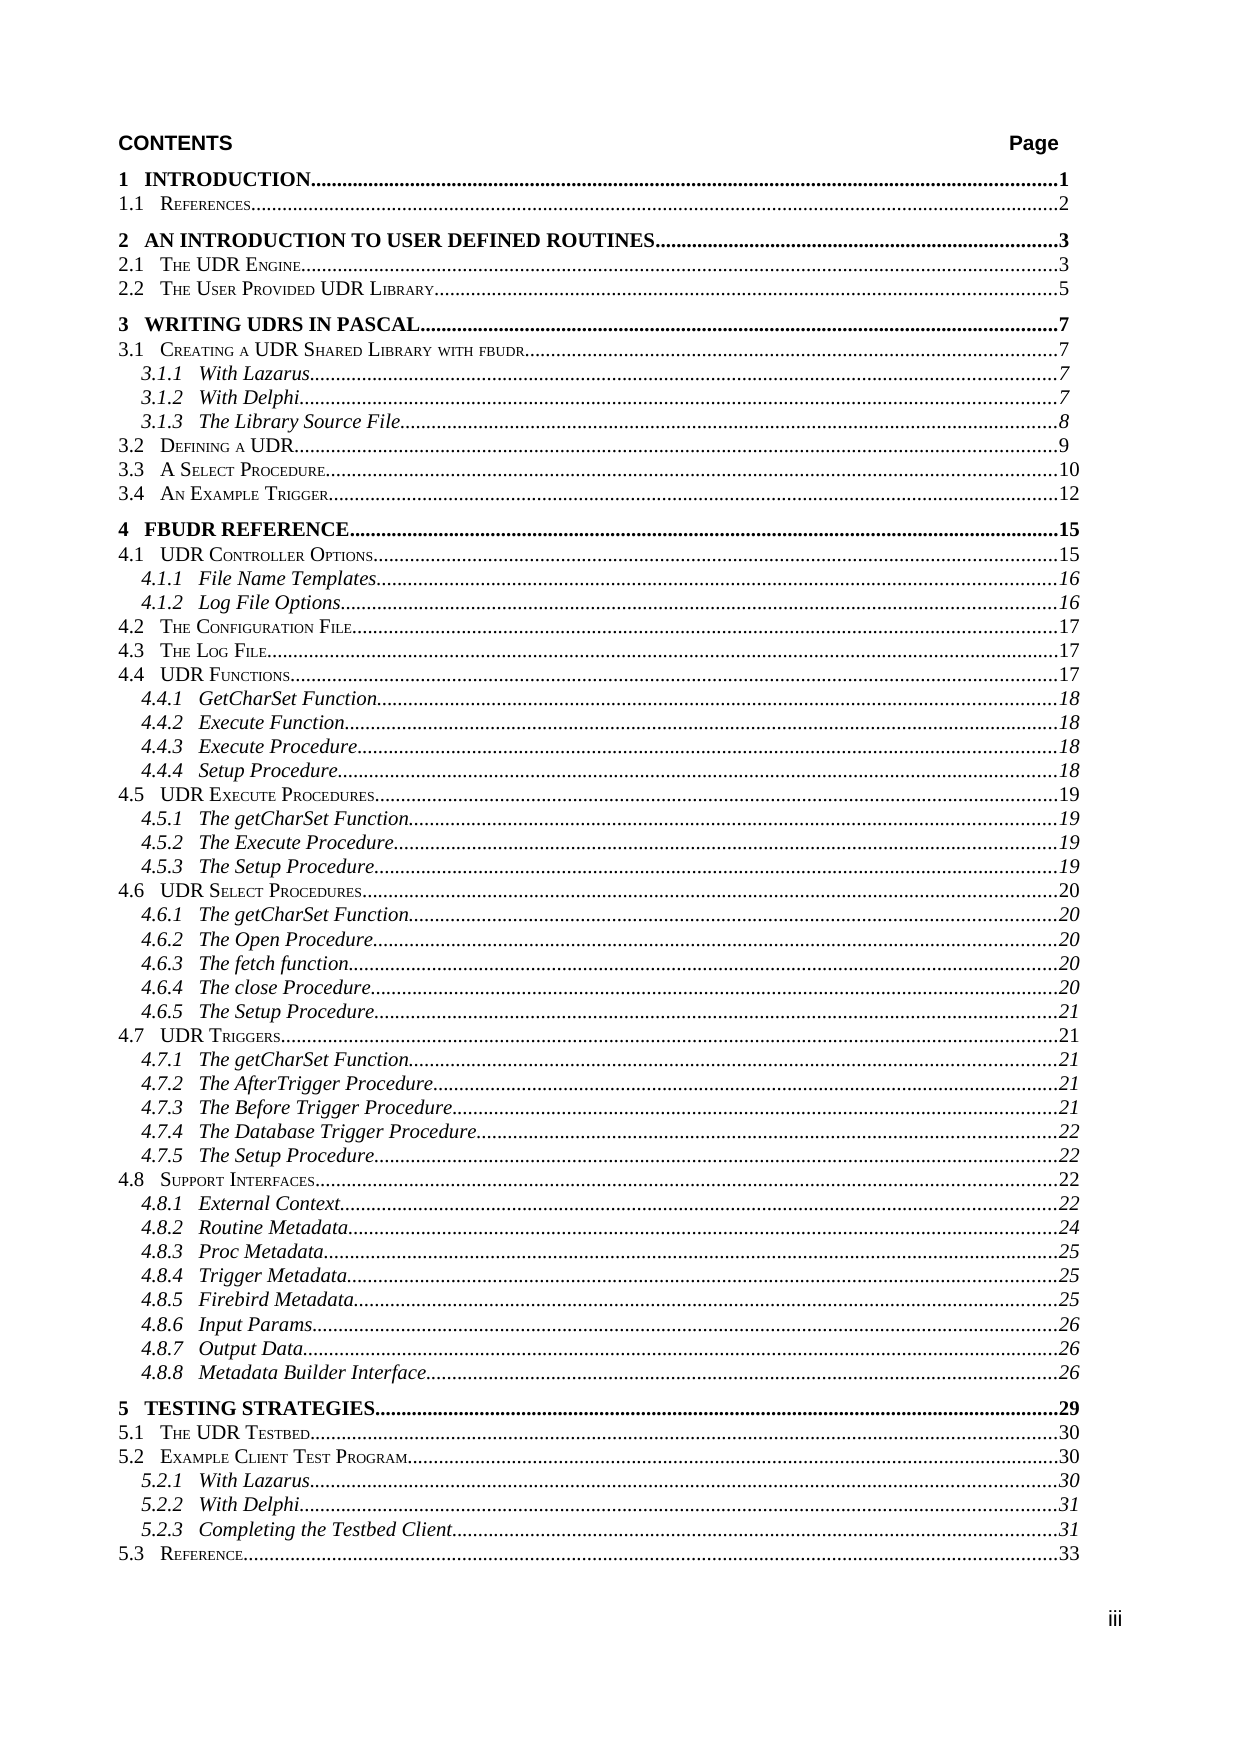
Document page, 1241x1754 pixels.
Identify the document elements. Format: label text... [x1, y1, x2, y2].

text 3.1 Creating a UDR Shared Library with fbudr 7 [118, 336, 1122, 361]
text 5 Testing Strategies 29 [118, 1396, 1122, 1420]
text 1 Introduction 1 [118, 167, 1122, 191]
text 4.4.4 Setup Procedure 18 [141, 758, 1122, 782]
text 5.3 Reference 33 [118, 1541, 1122, 1564]
text 4.4.3 Execute Procedure 18 [141, 734, 1122, 758]
text 4 fbudr Reference 15 [118, 517, 1122, 541]
text 4.4 UDR Functions 17 [118, 662, 1122, 686]
text CONTENTS Page [118, 131, 1122, 154]
text 4.2 The Configuration File 17 [118, 614, 1122, 638]
text 1.1 References 2 [118, 191, 1122, 215]
text 4.8.7 Output Data 26 [141, 1336, 1122, 1359]
text 4.5.3 The Setup Procedure 19 [141, 854, 1122, 878]
text 5.1 The UDR Testbed 30 [118, 1420, 1122, 1444]
text 4.8.6 Input Params 26 [141, 1311, 1122, 1336]
text 3.3 A Select Procedure 10 [118, 457, 1122, 481]
text 4.8.4 Trigger Metadata 25 [141, 1263, 1122, 1287]
text 4.4.1 GetCharSet Function 18 [141, 686, 1122, 710]
text 3.4 An Example Trigger 12 [118, 481, 1122, 505]
text 4.1.2 Log File Options 16 [141, 589, 1122, 614]
text 3.2 Defining a UDR 9 [118, 433, 1122, 457]
text 4.8.8 Metadata Builder Interface 26 [141, 1359, 1122, 1384]
text 4.7.2 The AfterTrigger Procedure 21 [141, 1071, 1122, 1095]
text 2 An Introduction to User Defined Routines 3 [118, 228, 1122, 252]
text 3.1.3 The Library Source File 8 [141, 409, 1122, 433]
text 4.6.3 The fetch function 20 [141, 951, 1122, 974]
text 2.2 The User Provided UDR Library 5 [118, 276, 1122, 300]
text 4.7 UDR Triggers 21 [118, 1023, 1122, 1047]
text 5.2 Example Client Test Program 30 [118, 1444, 1122, 1468]
text 5.2.2 With Delphi 31 [141, 1492, 1122, 1516]
text 3.1.1 With Lazarus 7 [141, 361, 1122, 384]
text 4.6 UDR Select Procedures 20 [118, 878, 1122, 902]
text 4.4.2 Execute Function 18 [141, 710, 1122, 734]
text 4.6.2 The Open Procedure 20 [141, 926, 1122, 951]
text 3 Writing UDRs in Pascal 7 [118, 312, 1122, 336]
text 4.3 The Log File 17 [118, 638, 1122, 662]
text 2.1 The UDR Engine 3 [118, 252, 1122, 276]
text 4.5.1 The getCharSet Function 19 [141, 806, 1122, 830]
text 5.2.3 Completing the Testbed Client 31 [141, 1516, 1122, 1541]
text 3.1.2 With Delphi 7 [141, 384, 1122, 409]
text 4.6.5 The Setup Procedure 21 [141, 999, 1122, 1023]
text 4.8.3 Proc Metadata 25 [141, 1239, 1122, 1263]
text 5.2.1 With Lazarus 30 [141, 1468, 1122, 1492]
text 4.7.1 The getCharSet Function 21 [141, 1047, 1122, 1071]
text 4.8.1 External Context 22 [141, 1191, 1122, 1215]
text 4.1 UDR Controller Options 15 [118, 541, 1122, 566]
text 4.1.1 File Name Templates 16 [141, 566, 1122, 589]
text 4.6.4 The close Procedure 20 [141, 974, 1122, 999]
text 4.6.1 The getCharSet Function 20 [141, 902, 1122, 926]
text 4.8 Support Interfaces 22 [118, 1167, 1122, 1191]
text 4.7.3 The Before Trigger Procedure 21 [141, 1095, 1122, 1119]
text 4.7.4 The Database Trigger Procedure 22 [141, 1119, 1122, 1143]
text 4.7.5 The Setup Procedure 22 [141, 1143, 1122, 1167]
text 4.5.2 The Execute Procedure 19 [141, 830, 1122, 854]
text 4.8.5 Firebird Metadata 25 [141, 1287, 1122, 1311]
text 4.5 UDR Execute Procedures 19 [118, 782, 1122, 806]
text 4.8.2 Routine Metadata 24 [141, 1215, 1122, 1239]
